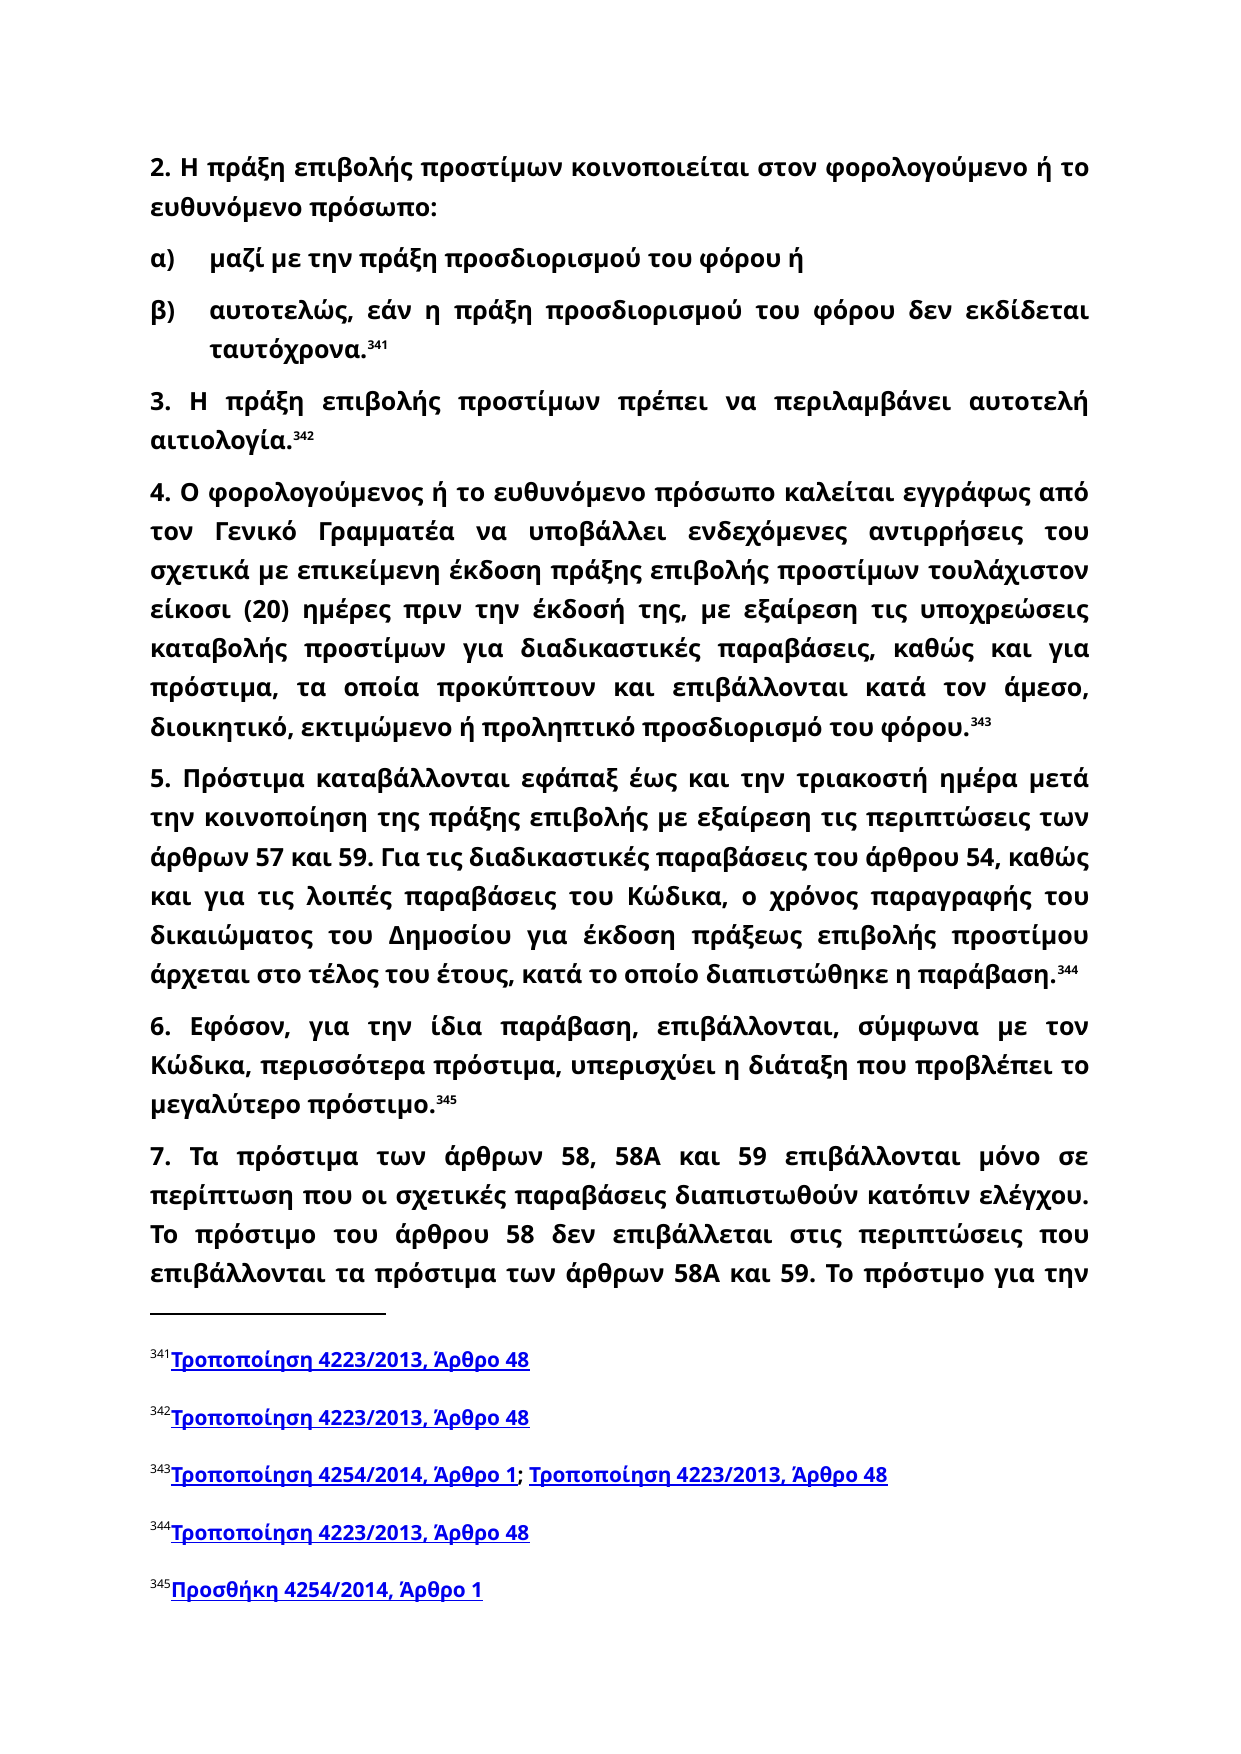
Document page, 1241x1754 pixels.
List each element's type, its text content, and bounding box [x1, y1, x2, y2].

text Τροποποίηση 4223/2013, Άρθρο 48 [150, 1403, 1090, 1431]
text 3. Η πράξη επιβολής προστίμων πρέπει να περιλαμβάνει αυτοτελή αιτιολογία. [150, 383, 1090, 457]
text Τροποποίηση 4223/2013, Άρθρο 48 [150, 1518, 1090, 1546]
text Προσθήκη 4254/2014, Άρθρο 1 [150, 1576, 1090, 1604]
text 5. Πρόστιμα καταβάλλονται εφάπαξ έως και την τριακοστή ημέρα μετά την κοινοποίηση της πράξης επιβολής με εξαίρεση τις περιπτώσεις των άρθρων 57 και 59. Για τις διαδικαστικές παραβάσεις του άρθρου 54, καθώς και για τις λοιπές παραβάσεις του Κώδικα, ο χρόνος παραγραφής του δικαιώματος του Δημοσίου για έκδοση πράξεως επιβολής προστίμου άρχεται στο τέλος του έτους, κατά το οποίο διαπιστώθηκε η παράβαση. [150, 761, 1090, 991]
text 2. Η πράξη επιβολής προστίμων κοινοποιείται στον φορολογούμενο ή το ευθυνόμενο πρόσωπο: [150, 150, 1090, 223]
list β) αυτοτελώς, εάν η πράξη προσδιορισμού του φόρου δεν εκδίδεται ταυτόχρονα. [150, 292, 1090, 366]
text 4. Ο φορολογούμενος ή το ευθυνόμενο πρόσωπο καλείται εγγράφως από τον Γενικό Γραμματέα να υποβάλλει ενδεχόμενες αντιρρήσεις του σχετικά με επικείμενη έκδοση πράξης επιβολής προστίμων τουλάχιστον είκοσι (20) ημέρες πριν την έκδοσή της, με εξαίρεση τις υποχρεώσεις καταβολής προστίμων για διαδικαστικές παραβάσεις, καθώς και για πρόστιμα, τα οποία προκύπτουν και επιβάλλονται κατά τον άμεσο, διοικητικό, εκτιμώμενο ή προληπτικό προσδιορισμό του φόρου. [150, 474, 1090, 743]
text Τροποποίηση 4223/2013, Άρθρο 48 [150, 1345, 1090, 1373]
text 6. Εφόσον, για την ίδια παράβαση, επιβάλλονται, σύμφωνα με τον Κώδικα, περισσότερα πρόστιμα, υπερισχύει η διάταξη που προβλέπει το μεγαλύτερο πρόστιμο. [150, 1008, 1090, 1121]
list α) μαζί με την πράξη προσδιορισμού του φόρου ή [150, 241, 1090, 275]
text 7. Τα πρόστιμα των άρθρων 58, 58Α και 59 επιβάλλονται μόνο σε περίπτωση που οι σχετικές παραβάσεις διαπιστωθούν κατόπιν ελέγχου. Το πρόστιμο του άρθρου 58 δεν επιβάλλεται στις περιπτώσεις που επιβάλλονται τα πρόστιμα των άρθρων 58Α και 59. Το πρόστιμο για την [150, 1138, 1090, 1290]
text Τροποποίηση 4254/2014, Άρθρο 1; Τροποποίηση 4223/2013, Άρθρο 48 [150, 1460, 1090, 1489]
